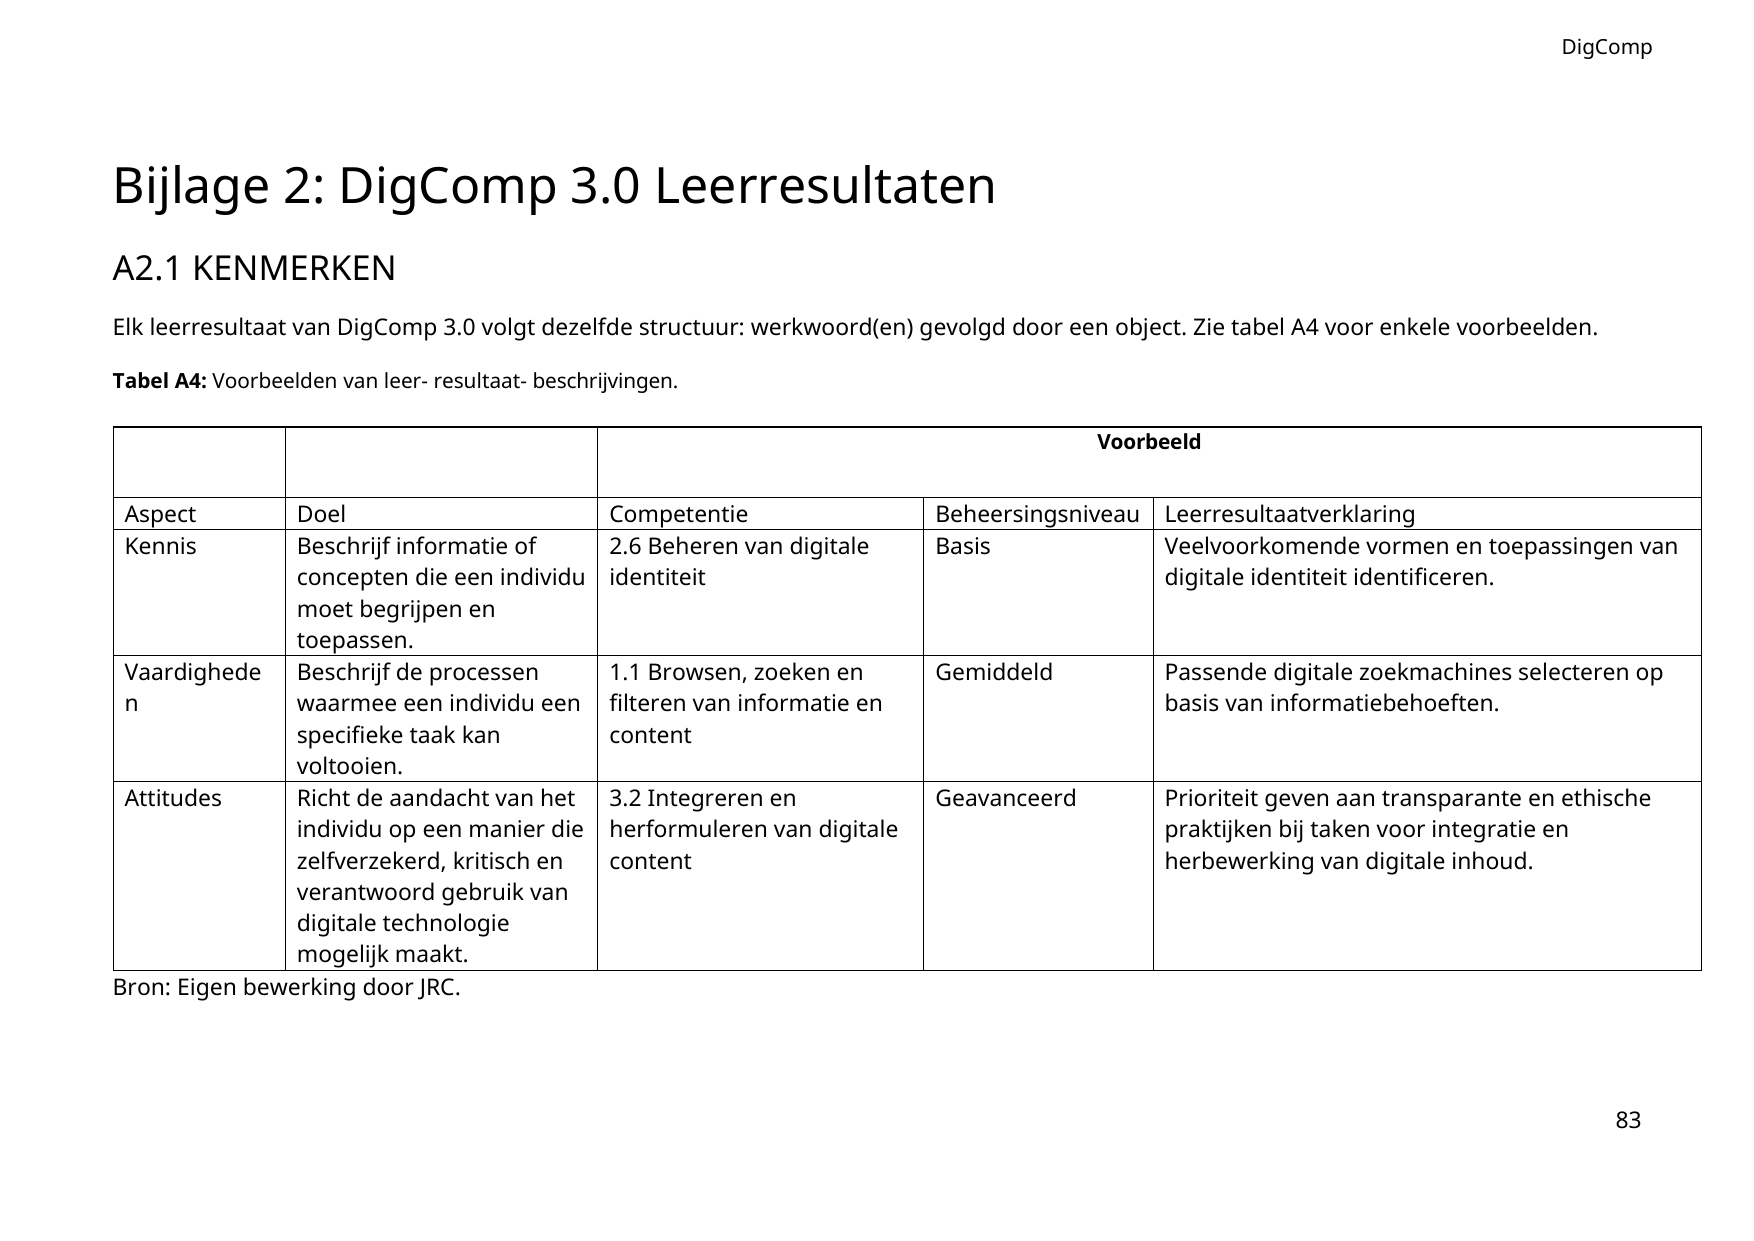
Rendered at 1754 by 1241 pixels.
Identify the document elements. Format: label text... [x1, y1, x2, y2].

table_cell Doel [286, 498, 597, 529]
table_cell Passende digitale zoekmachines selecteren op basis van informatiebehoeften. [1154, 656, 1701, 781]
subtitle Bijlage 2: DigComp 3.0 Leerresultaten [112, 150, 1641, 218]
table_cell 3.2 Integreren en herformuleren van digitale content [598, 782, 923, 970]
table_cell Richt de aandacht van het individu op een manier die zelfverzekerd, kritisch en verantwoord gebruik van digitale technologie mogelijk maakt. [286, 782, 597, 970]
text Elk leerresultaat van DigComp 3.0 volgt dezelfde structuur: werkwoord(en) gevolgd door een object. Zie tabel A4 voor enkele voorbeelden. [112, 311, 1641, 342]
table_cell 2.6 Beheren van digitale identiteit [598, 530, 923, 655]
table_cell Veelvoorkomende vormen en toepassingen van digitale identiteit identificeren. [1154, 530, 1701, 655]
table_cell Kennis [114, 530, 285, 655]
table_cell Beschrijf de processen waarmee een individu een specifieke taak kan voltooien. [286, 656, 597, 781]
text Bron: Eigen bewerking door JRC. [112, 971, 1641, 1002]
subtitle A2.1 KENMERKEN [112, 252, 1641, 287]
table_cell Leerresultaatverklaring [1154, 498, 1701, 529]
table_cell 1.1 Browsen, zoeken en filteren van informatie en content [598, 656, 923, 781]
table_cell Aspect [114, 498, 285, 529]
table_header [114, 428, 285, 497]
table_header [286, 428, 597, 497]
table_cell Competentie [598, 498, 923, 529]
table_cell Basis [924, 530, 1153, 655]
table_cell Beheersingsniveau [924, 498, 1153, 529]
text Tabel A4: Voorbeelden van leer- resultaat- beschrijvingen. [112, 367, 1641, 395]
table_cell Vaardigheden [114, 656, 285, 781]
table_cell Beschrijf informatie of concepten die een individu moet begrijpen en toepassen. [286, 530, 597, 655]
table_cell Prioriteit geven aan transparante en ethische praktijken bij taken voor integratie en herbewerking van digitale inhoud. [1154, 782, 1701, 970]
table_cell Geavanceerd [924, 782, 1153, 970]
table_cell Gemiddeld [924, 656, 1153, 781]
table_header Voorbeeld [598, 428, 1701, 497]
table_cell Attitudes [114, 782, 285, 970]
